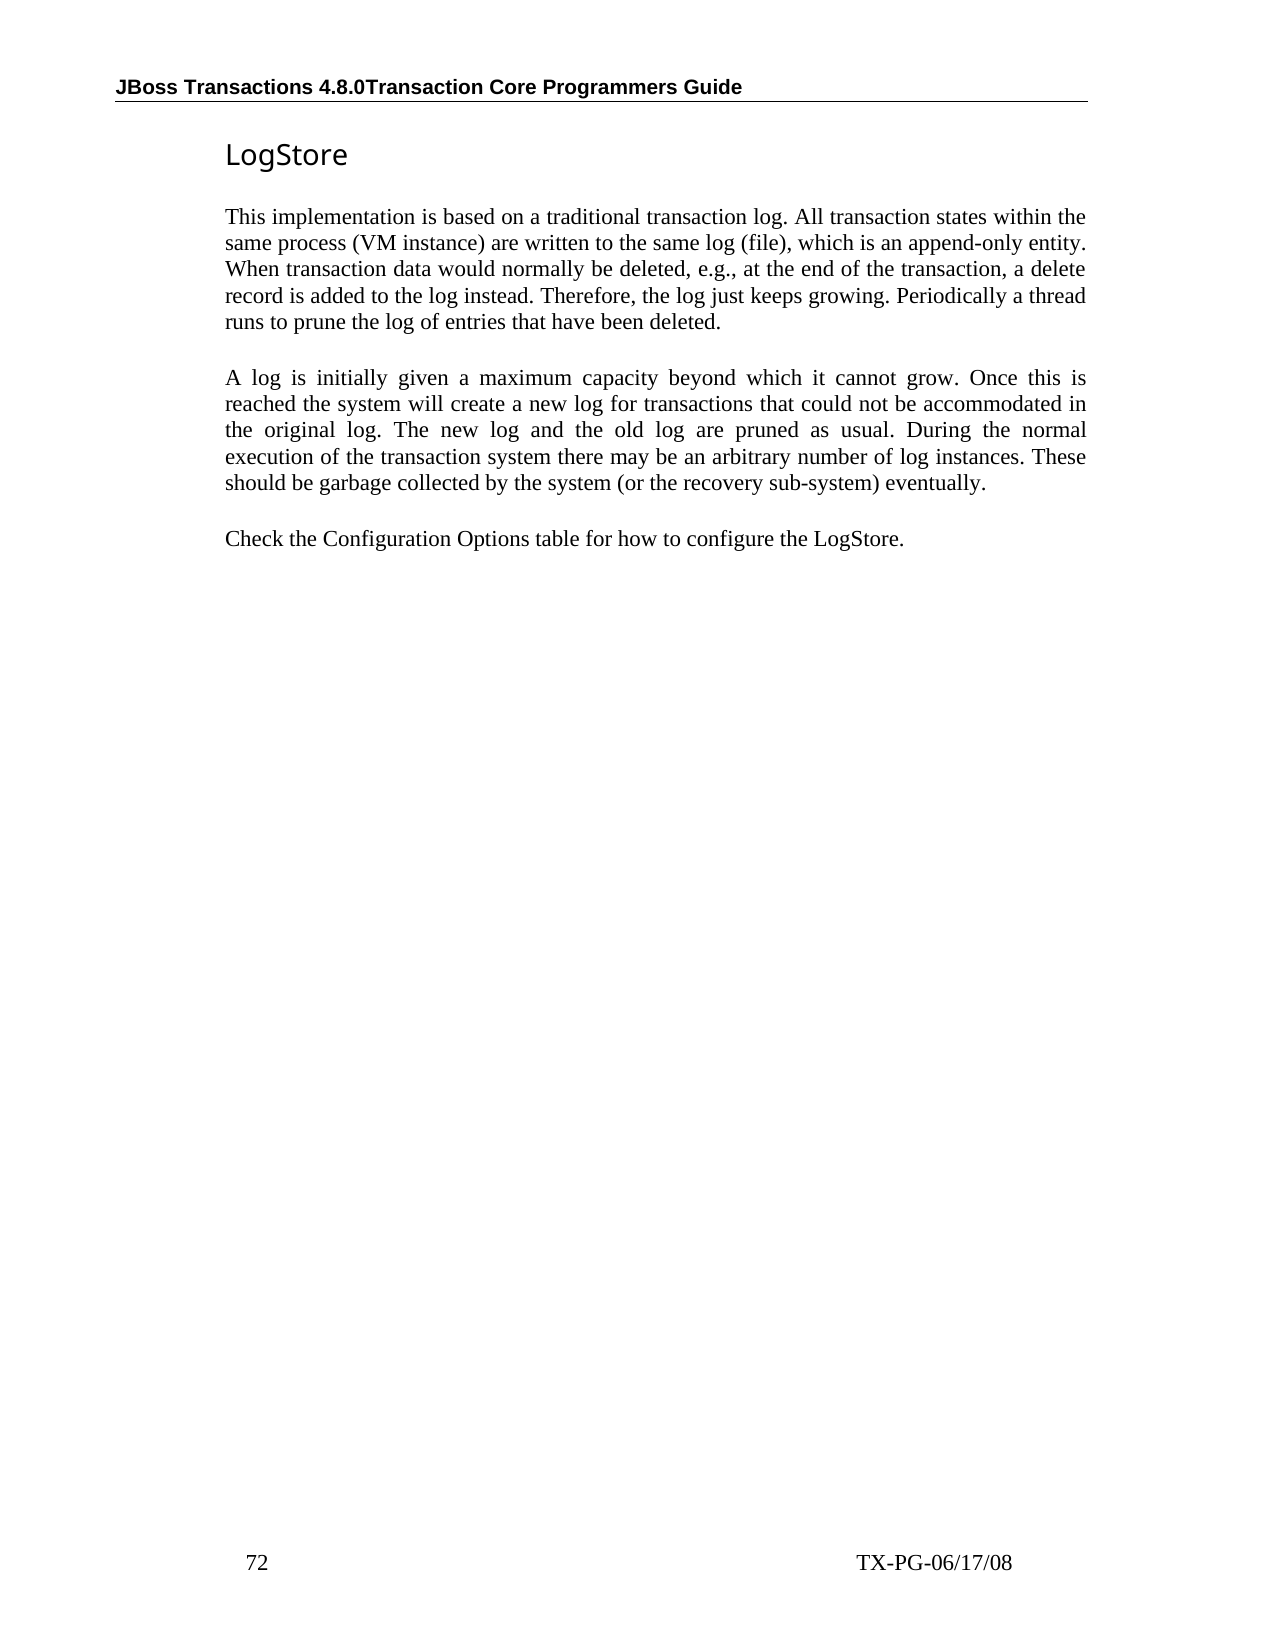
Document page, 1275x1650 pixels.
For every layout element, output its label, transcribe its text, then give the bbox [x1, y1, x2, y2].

text This implementation is based on a traditional transaction log. All transaction states within the same process (VM instance) are written to the same log (file), which is an append-only entity. When transaction data would normally be deleted, e.g., at the end of the transaction, a delete record is added to the log instead. Therefore, the log just keeps growing. Periodically a thread runs to prune the log of entries that have been deleted. [225, 203, 1088, 334]
subtitle LogStore [225, 134, 1088, 174]
text Check the Configuration Options table for how to configure the LogStore. [225, 525, 1088, 551]
text A log is initially given a maximum capacity beyond which it cannot grow. Once this is reached the system will create a new log for transactions that could not be accommodated in the original log. The new log and the old log are pruned as usual. During the normal execution of the transaction system there may be an arbitrary number of log instances. These should be garbage collected by the system (or the recovery sub-system) eventually. [225, 364, 1088, 496]
